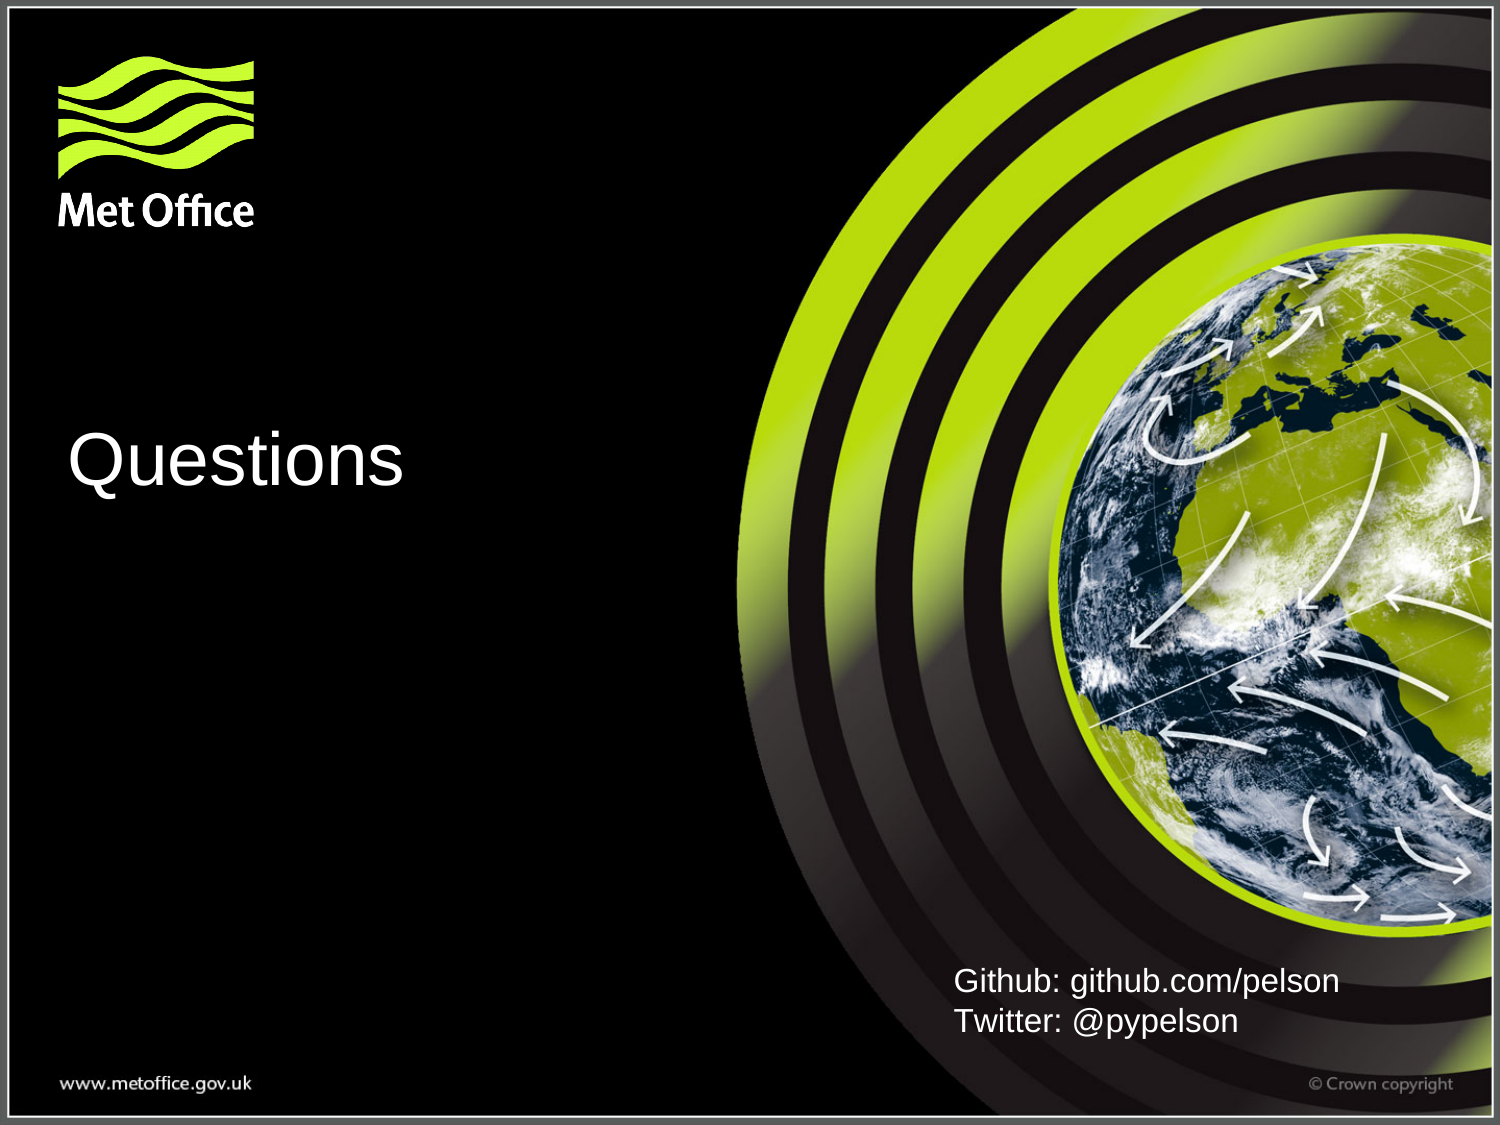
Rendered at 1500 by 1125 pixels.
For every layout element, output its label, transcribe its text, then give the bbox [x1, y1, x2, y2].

title Questions [53, 408, 561, 509]
text_box Github: github.com/pelson Twitter: @pypelson [939, 951, 1388, 1048]
picture [2, 2, 1498, 1123]
